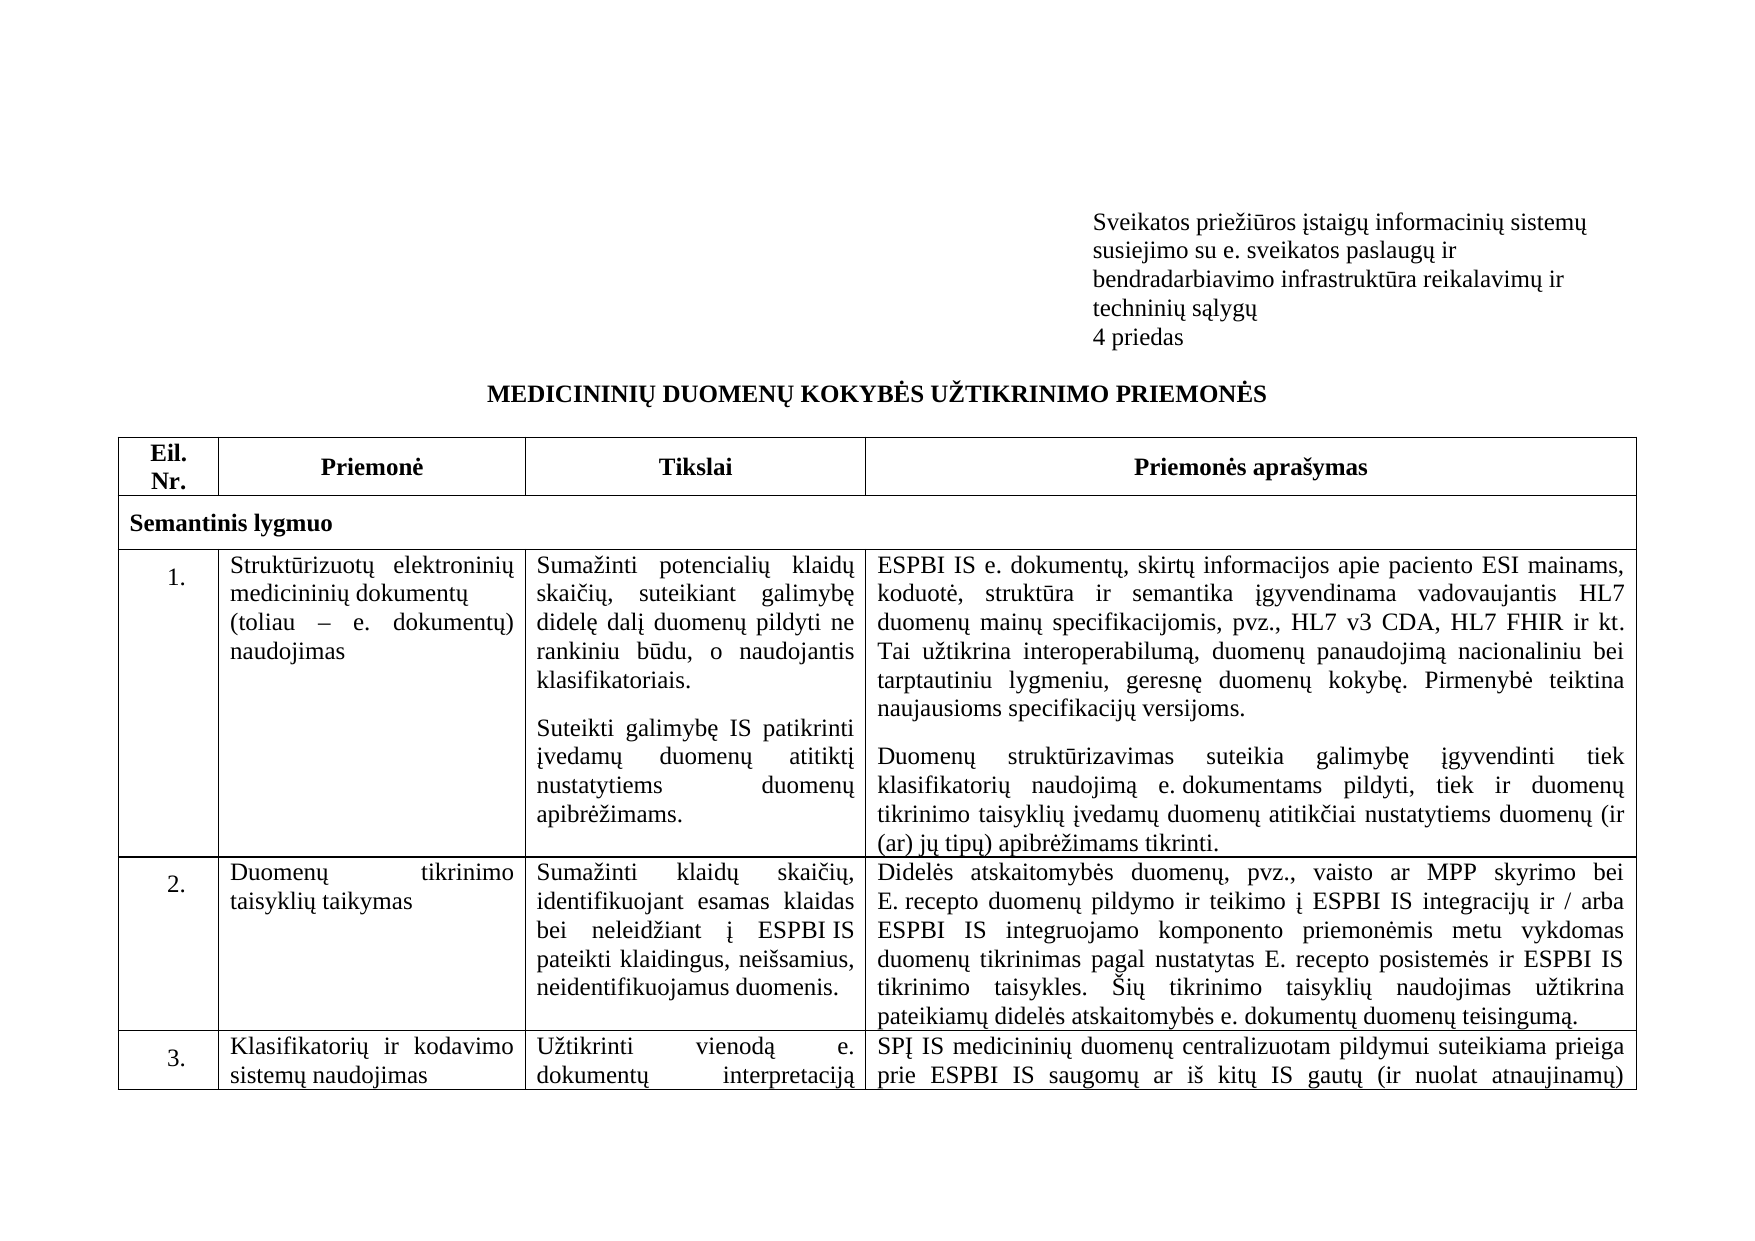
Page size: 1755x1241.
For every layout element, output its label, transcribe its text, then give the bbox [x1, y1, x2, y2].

text susiejimo su e. sveikatos paslaugų ir [1093, 235, 1636, 264]
table_cell ESPBI IS e. dokumentų, skirtų informacijos apie paciento ESI mainams, koduotė, struktūra ir semantika įgyvendinama vadovaujantis HL7 duomenų mainų specifikacijomis, pvz., HL7 v3 CDA, HL7 FHIR ir kt. Tai užtikrina interoperabilumą, duomenų panaudojimą nacionaliniu bei tarptautiniu lygmeniu, geresnę duomenų kokybę. Pirmenybė teiktina naujausioms specifikacijų versijoms. Duomenų struktūrizavimas suteikia galimybę įgyvendinti tiek klasifikatorių naudojimą e. dokumentams pildyti, tiek ir duomenų tikrinimo taisyklių įvedamų duomenų atitikčiai nustatytiems duomenų (ir (ar) jų tipų) apibrėžimams tikrinti. [866, 550, 1636, 856]
table_cell Semantinis lygmuo [119, 496, 1636, 549]
table_cell Duomenų tikrinimo taisyklių taikymas [219, 858, 525, 1030]
text Sveikatos priežiūros įstaigų informacinių sistemų [1093, 207, 1636, 235]
table_cell Sumažinti potencialių klaidų skaičių, suteikiant galimybę didelę dalį duomenų pildyti ne rankiniu būdu, o naudojantis klasifikatoriais. Suteikti galimybę IS patikrinti įvedamų duomenų atitiktį nustatytiems duomenų apibrėžimams. [526, 550, 865, 856]
table_cell 3. [119, 1031, 218, 1088]
table_cell Didelės atskaitomybės duomenų, pvz., vaisto ar MPP skyrimo bei E. recepto duomenų pildymo ir teikimo į ESPBI IS integracijų ir / arba ESPBI IS integruojamo komponento priemonėmis metu vykdomas duomenų tikrinimas pagal nustatytas E. recepto posistemės ir ESPBI IS tikrinimo taisykles. Šių tikrinimo taisyklių naudojimas užtikrina pateikiamų didelės atskaitomybės e. dokumentų duomenų teisingumą. [866, 858, 1636, 1030]
table_cell Klasifikatorių ir kodavimo sistemų naudojimas [219, 1031, 525, 1088]
table_header Priemonė [219, 438, 525, 495]
table_cell Užtikrinti vienodą e. dokumentų interpretaciją [526, 1031, 865, 1088]
table_cell 2. [119, 858, 218, 1030]
table_cell 1. [119, 550, 218, 856]
table_cell Struktūrizuotų elektroninių medicininių dokumentų (toliau – e. dokumentų) naudojimas [219, 550, 525, 856]
text medicininių duomenų kokybės užtikrinimo priemonės [118, 379, 1636, 408]
text techninių sąlygų [1093, 293, 1636, 322]
table_cell SPĮ IS medicininių duomenų centralizuotam pildymui suteikiama prieiga prie ESPBI IS saugomų ar iš kitų IS gautų (ir nuolat atnaujinamų) [866, 1031, 1636, 1088]
text bendradarbiavimo infrastruktūra reikalavimų ir [1093, 264, 1636, 293]
text 4 priedas [1093, 322, 1636, 350]
table_cell Sumažinti klaidų skaičių, identifikuojant esamas klaidas bei neleidžiant į ESPBI IS pateikti klaidingus, neišsamius, neidentifikuojamus duomenis. [526, 858, 865, 1030]
table_header Priemonės aprašymas [866, 438, 1636, 495]
table_header Eil. Nr. [119, 438, 218, 495]
table_header Tikslai [526, 438, 865, 495]
